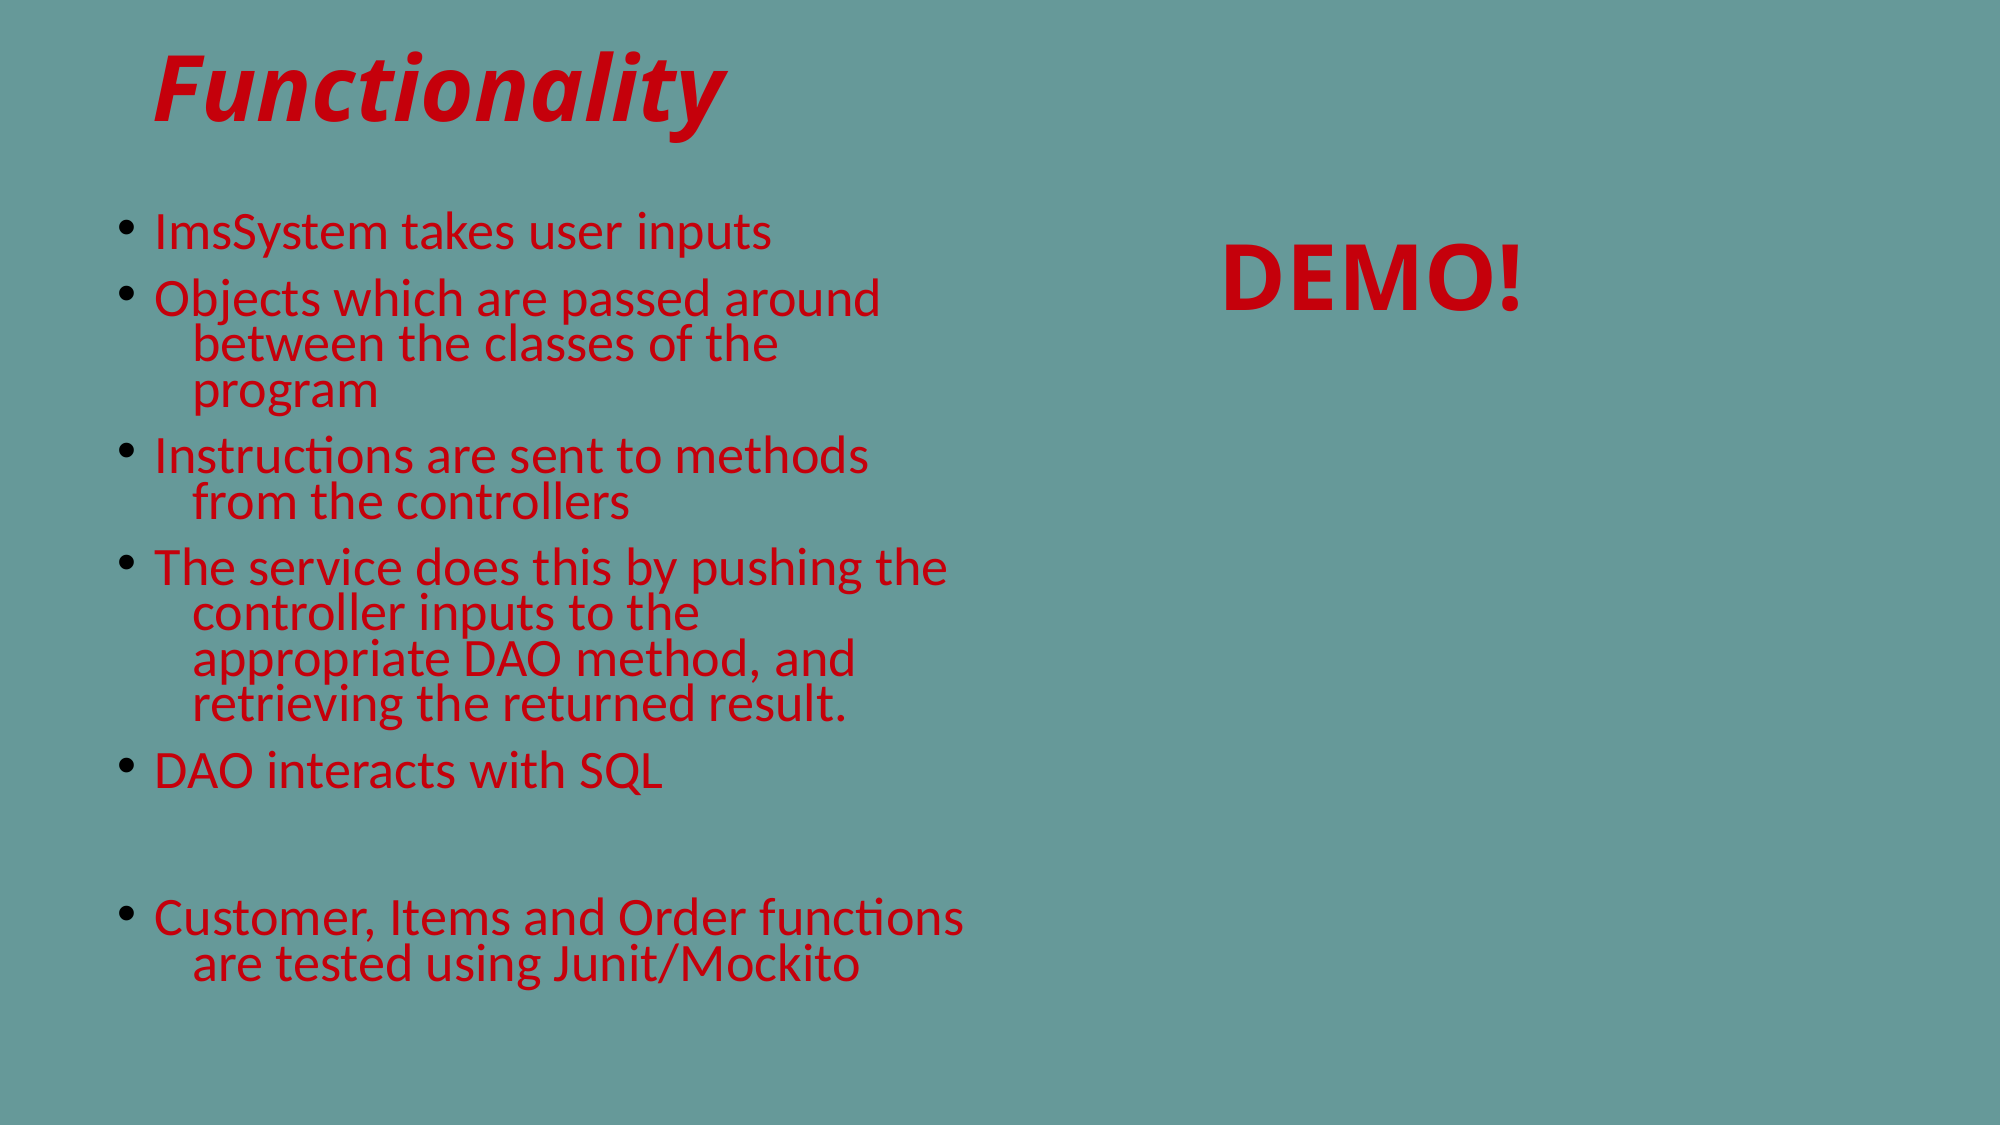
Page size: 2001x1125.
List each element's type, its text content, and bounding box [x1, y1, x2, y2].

title DEMO! [1203, 172, 2001, 390]
title Functionality [137, 0, 1863, 201]
list [1011, 153, 1890, 508]
list ImsSystem takes user inputs Objects which are passed around between the classes of the program Instructions are sent to methods from the controllers The service does this by pushing the controller inputs to the appropriate DAO method, and retrieving the returned result. DAO interacts with SQL Customer, Items and Order functions are tested using Junit/Mockito [102, 206, 981, 561]
